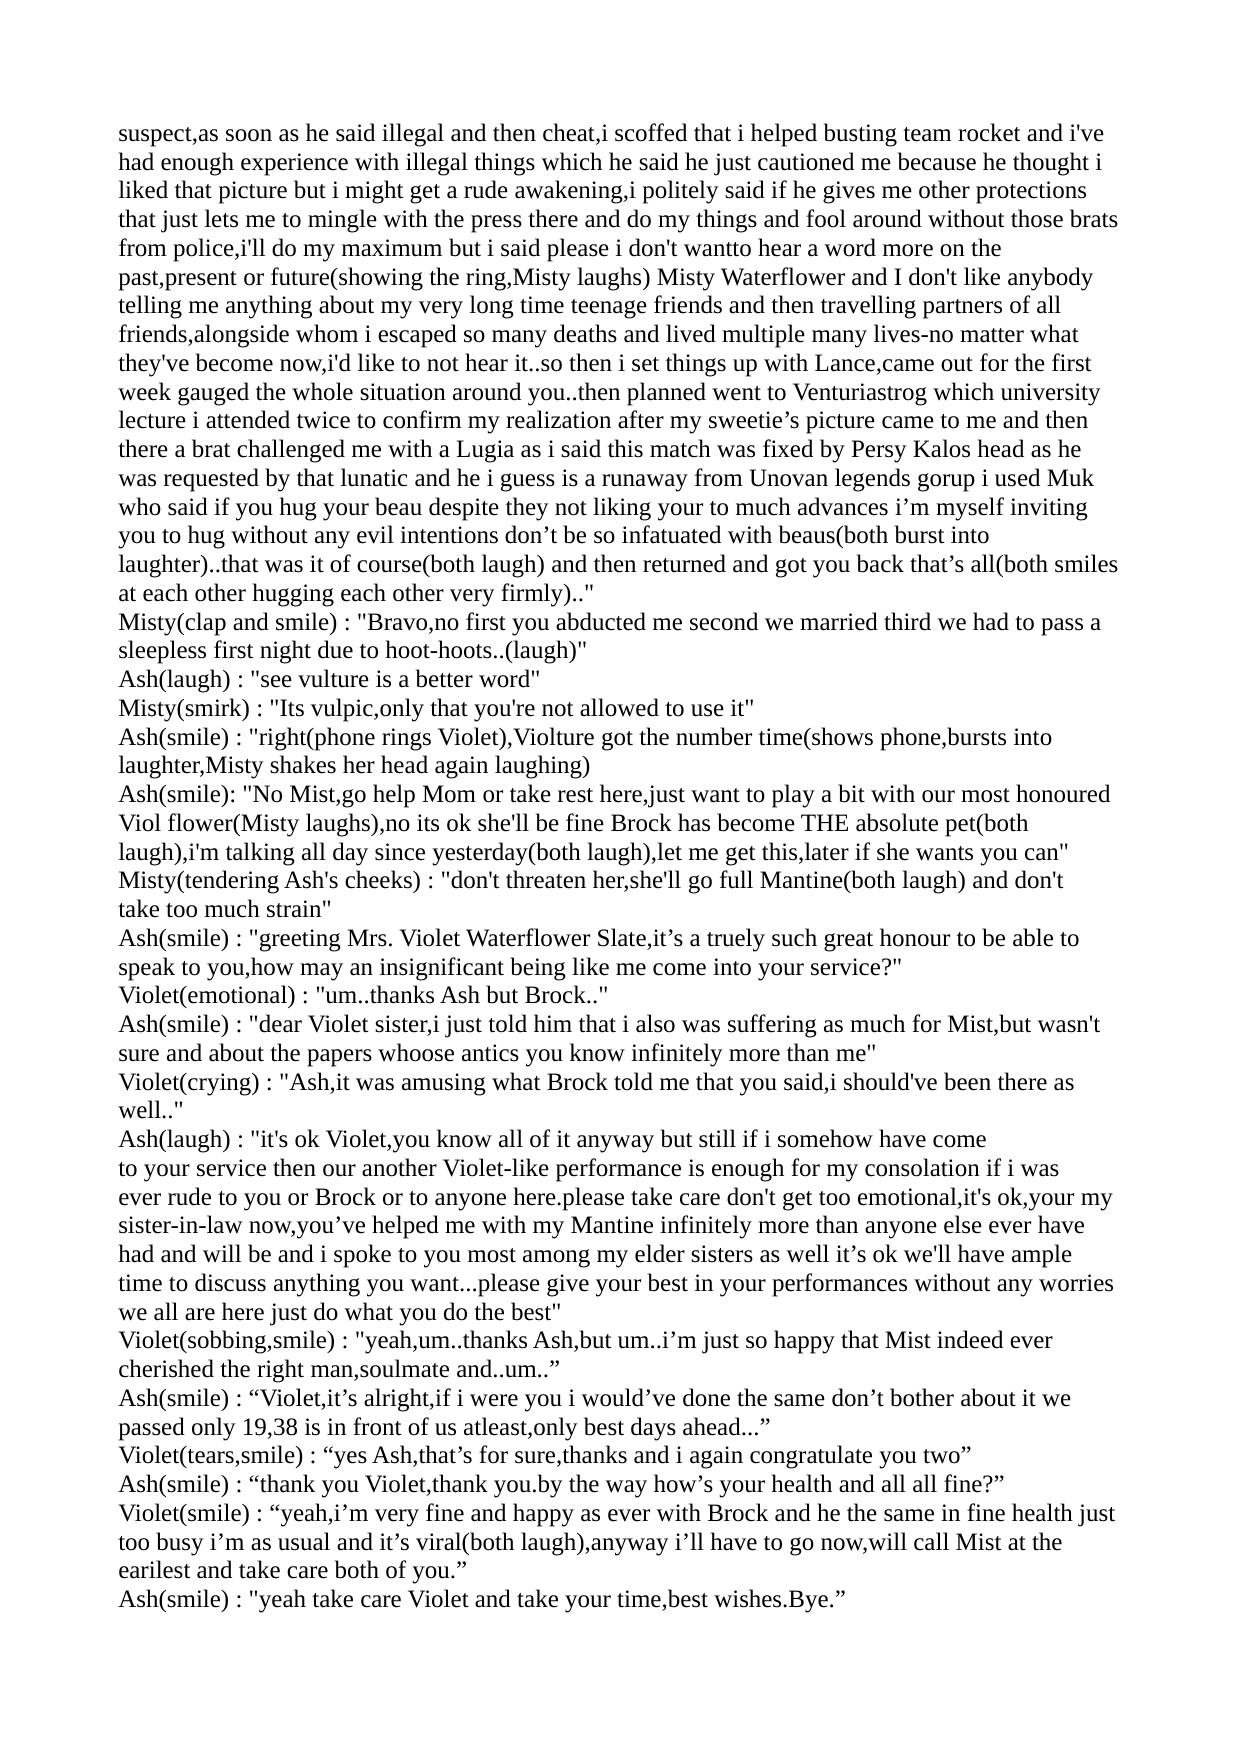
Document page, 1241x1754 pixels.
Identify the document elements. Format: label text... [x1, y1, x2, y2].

text suspect,as soon as he said illegal and then cheat,i scoffed that i helped busting team rocket and i've had enough experience with illegal things which he said he just cautioned me because he thought i [118, 118, 1122, 176]
text Ash(smile) : “Violet,it’s alright,if i were you i would’ve done the same don’t bother about it we passed only 19,38 is in front of us atleast,only best days ahead...” [118, 1383, 1122, 1441]
text ever rude to you or Brock or to anyone here.please take care don't get too emotional,it's ok,your my sister-in-law now,you’ve helped me with my Mantine infinitely more than anyone else ever have had and will be and i spoke to you most among my elder sisters as well it’s ok we'll have ample time to discuss anything you want...please give your best in your performances without any worries we all are here just do what you do the best" [118, 1182, 1122, 1326]
text Violet(crying) : "Ash,it was amusing what Brock told me that you said,i should've been there as [118, 1067, 1122, 1096]
text to your service then our another Violet-like performance is enough for my consolation if i was [118, 1153, 1122, 1182]
text Ash(smile) : "dear Violet sister,i just told him that i also was suffering as much for Mist,but wasn't sure and about the papers whoose antics you know infinitely more than me" [118, 1009, 1122, 1067]
text Ash(smile) : “thank you Violet,thank you.by the way how’s your health and all all fine?” [118, 1469, 1122, 1498]
text take too much strain" [118, 894, 1122, 923]
text Misty(clap and smile) : "Bravo,no first you abducted me second we married third we had to pass a [118, 607, 1122, 636]
text liked that picture but i might get a rude awakening,i politely said if he gives me other protections that just lets me to mingle with the press there and do my things and fool around without those brats from police,i'll do my maximum but i said please i don't wantto hear a word more on the past,present or future(showing the ring,Misty laughs) Misty Waterflower and I don't like anybody telling me anything about my very long time teenage friends and then travelling partners of all friends,alongside whom i escaped so many deaths and lived multiple many lives-no matter what they've become now,i'd like to not hear it..so then i set things up with Lance,came out for the first week gauged the whole situation around you..then planned went to Venturiastrog which university lecture i attended twice to confirm my realization after my sweetie’s picture came to me and then there a brat challenged me with a Lugia as i said this match was fixed by Persy Kalos head as he was requested by that lunatic and he i guess is a runaway from Unovan legends gorup i used Muk who said if you hug your beau despite they not liking your to much advances i’m myself inviting you to hug without any evil intentions don’t be so infatuated with beaus(both burst into laughter)..that was it of course(both laugh) and then returned and got you back that’s all(both smiles at each other hugging each other very firmly).." [118, 176, 1122, 607]
text Violet(smile) : “yeah,i’m very fine and happy as ever with Brock and he the same in fine health just too busy i’m as usual and it’s viral(both laugh),anyway i’ll have to go now,will call Mist at the earilest and take care both of you.” [118, 1498, 1122, 1584]
text Misty(smirk) : "Its vulpic,only that you're not allowed to use it" [118, 693, 1122, 722]
text Ash(laugh) : "see vulture is a better word" [118, 664, 1122, 693]
text Ash(smile) : "yeah take care Violet and take your time,best wishes.Bye.” [118, 1584, 1122, 1613]
text sleepless first night due to hoot-hoots..(laugh)" [118, 636, 1122, 664]
text Ash(smile) : "greeting Mrs. Violet Waterflower Slate,it’s a truely such great honour to be able to speak to you,how may an insignificant being like me come into your service?" [118, 923, 1122, 981]
text Violet(emotional) : "um..thanks Ash but Brock.." [118, 981, 1122, 1009]
text Ash(smile): "No Mist,go help Mom or take rest here,just want to play a bit with our most honoured Viol flower(Misty laughs),no its ok she'll be fine Brock has become THE absolute pet(both laugh),i'm talking all day since yesterday(both laugh),let me get this,later if she wants you can" [118, 779, 1122, 866]
text Ash(laugh) : "it's ok Violet,you know all of it anyway but still if i somehow have come [118, 1124, 1122, 1153]
text Violet(sobbing,smile) : "yeah,um..thanks Ash,but um..i’m just so happy that Mist indeed ever cherished the right man,soulmate and..um..” [118, 1326, 1122, 1383]
text well.." [118, 1096, 1122, 1124]
text Misty(tendering Ash's cheeks) : "don't threaten her,she'll go full Mantine(both laugh) and don't [118, 866, 1122, 894]
text Ash(smile) : "right(phone rings Violet),Violture got the number time(shows phone,bursts into laughter,Misty shakes her head again laughing) [118, 722, 1122, 779]
text Violet(tears,smile) : “yes Ash,that’s for sure,thanks and i again congratulate you two” [118, 1441, 1122, 1469]
